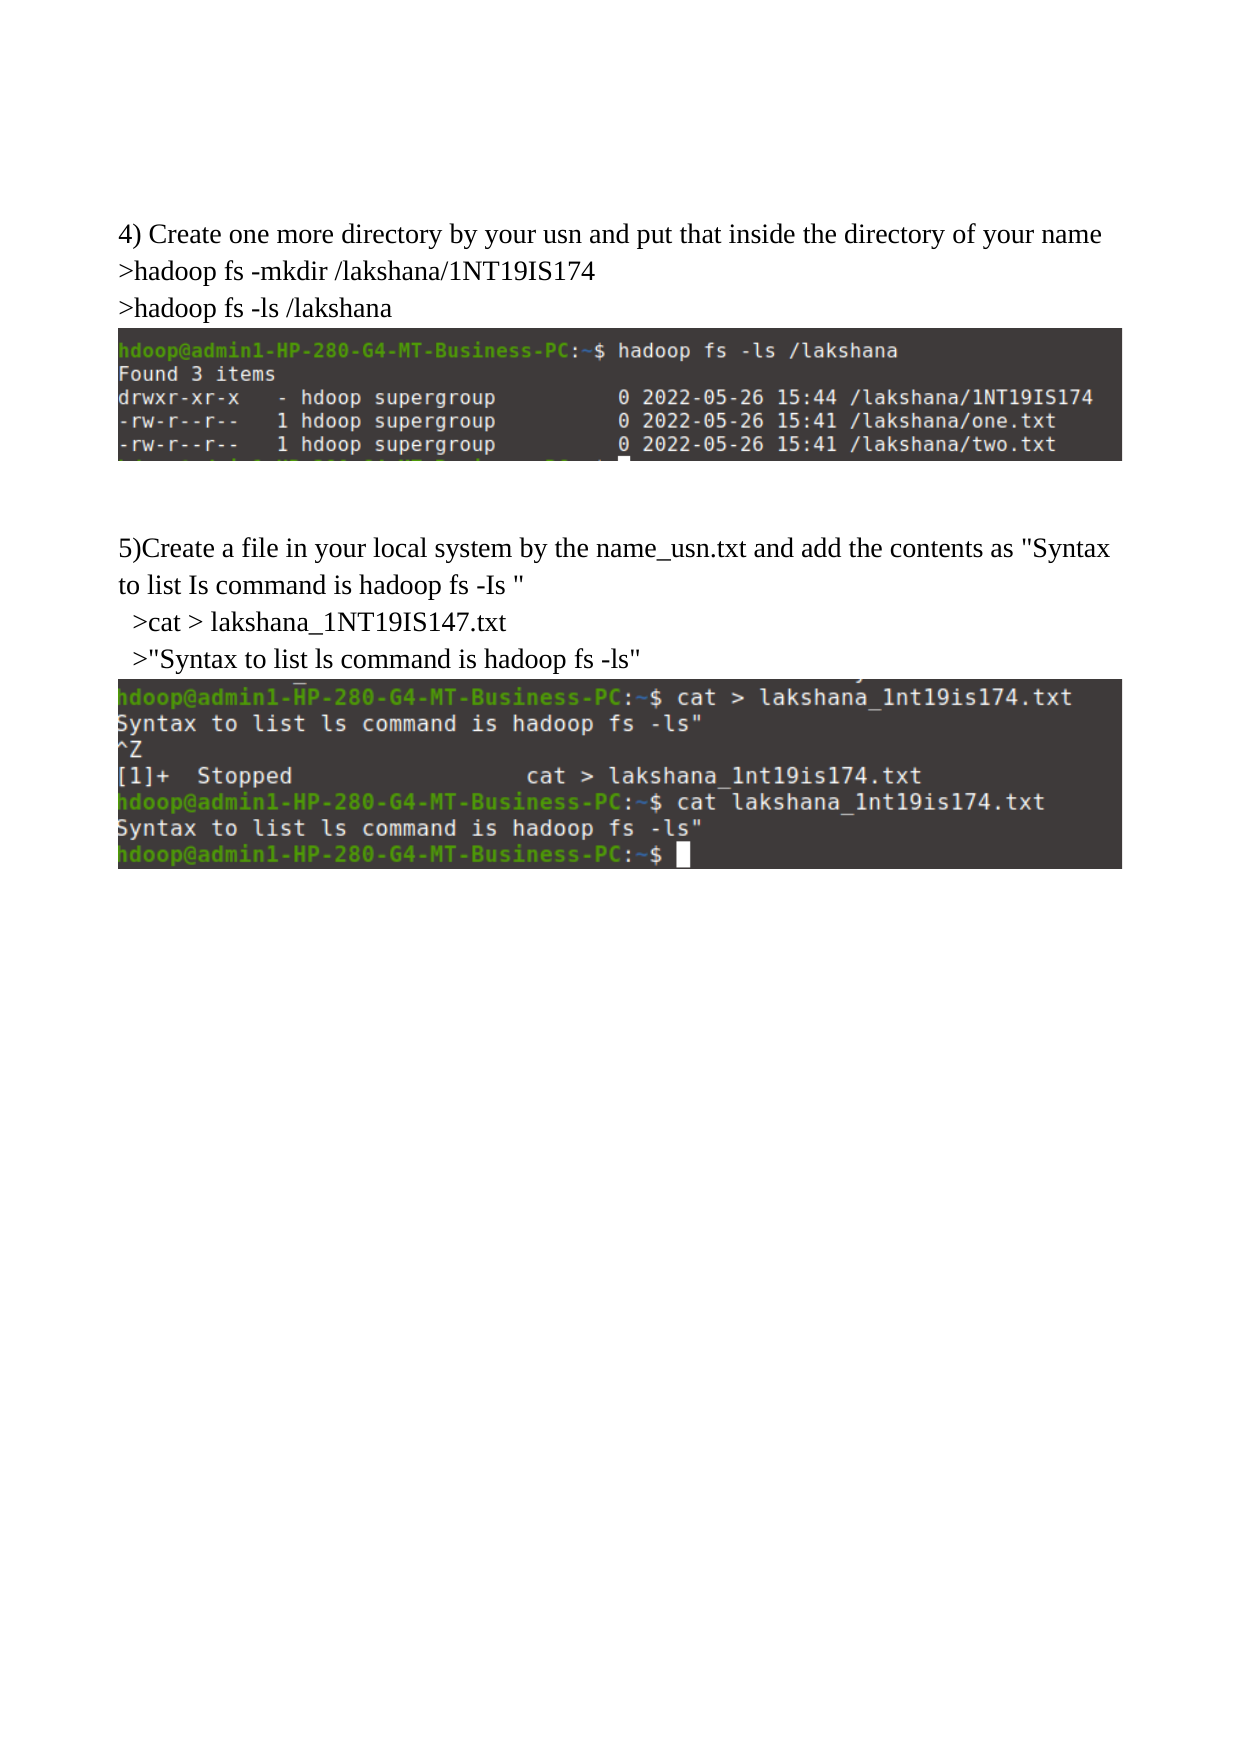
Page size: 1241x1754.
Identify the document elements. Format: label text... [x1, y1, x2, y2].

text 5)Create a file in your local system by the name_usn.txt and add the contents as "Syntax to list Is command is hadoop fs -Is " [118, 531, 1122, 600]
text >"Syntax to list ls command is hadoop fs -ls" [118, 642, 1122, 674]
text >hadoop fs -ls /lakshana [118, 292, 1122, 324]
text >hadoop fs -mkdir /lakshana/1NT19IS174 [118, 254, 1122, 287]
text >cat > lakshana_1NT19IS147.txt [118, 605, 1122, 637]
text 4) Create one more directory by your usn and put that inside the directory of your name [118, 217, 1122, 249]
